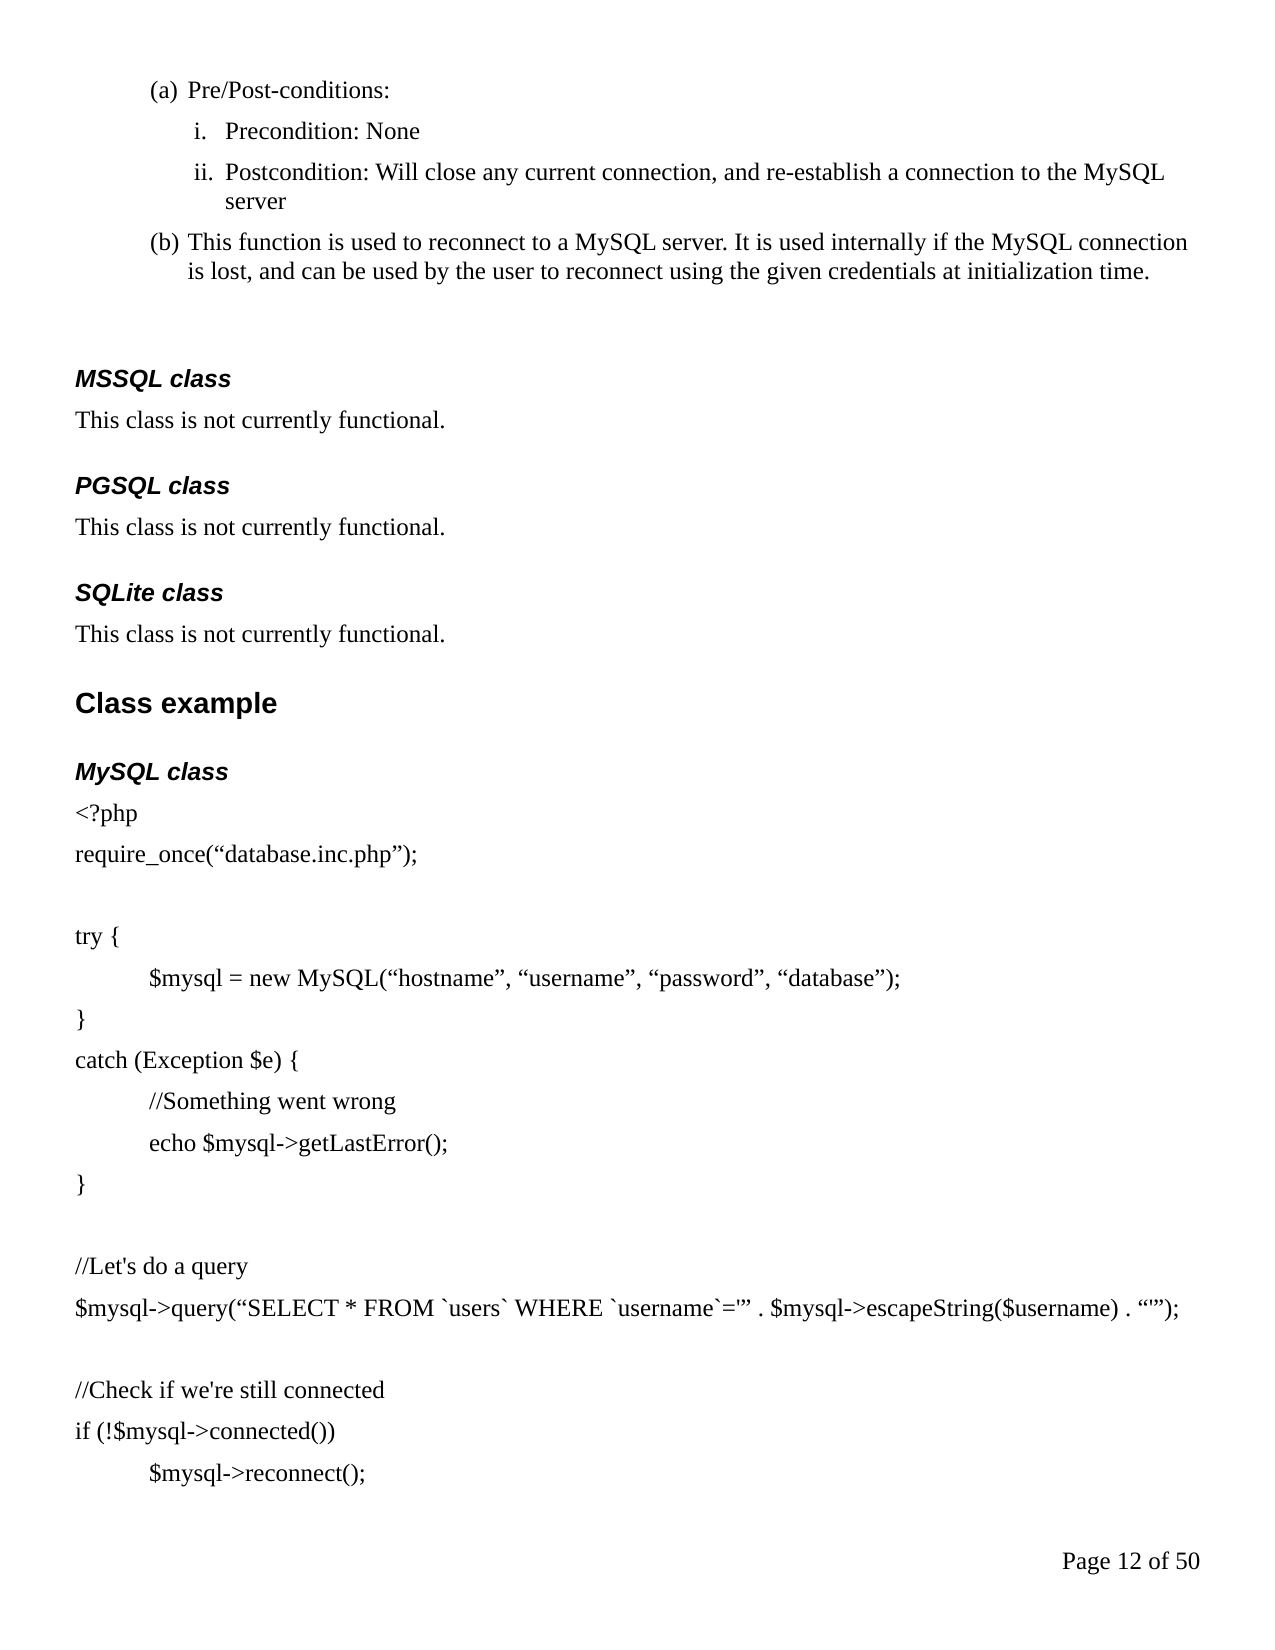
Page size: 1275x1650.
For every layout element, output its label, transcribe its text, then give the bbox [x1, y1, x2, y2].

text <?php [75, 798, 1200, 826]
subtitle Class example [75, 686, 1200, 719]
text if (!$mysql->connected()) [75, 1416, 1200, 1445]
text } [75, 1004, 1200, 1033]
text $mysql->reconnect(); [75, 1458, 1200, 1486]
list Pre/Post-conditions: [150, 75, 1200, 104]
text //Let's do a query [75, 1251, 1200, 1280]
subtitle SQLite class [75, 578, 1200, 607]
list Postcondition: Will close any current connection, and re-establish a connection to the MySQL server [187, 157, 1200, 215]
text $mysql->query(“SELECT * FROM `users` WHERE `username`='” . $mysql->escapeString($username) . “'”); [75, 1293, 1200, 1321]
subtitle PGSQL class [75, 471, 1200, 499]
subtitle MySQL class [75, 757, 1200, 785]
text require_once(“database.inc.php”); [75, 839, 1200, 868]
text } [75, 1169, 1200, 1198]
text $mysql = new MySQL(“hostname”, “username”, “password”, “database”); [75, 963, 1200, 991]
text This class is not currently functional. [75, 512, 1200, 541]
text //Check if we're still connected [75, 1375, 1200, 1404]
text try { [75, 921, 1200, 950]
text catch (Exception $e) { [75, 1045, 1200, 1074]
text //Something went wrong [75, 1086, 1200, 1115]
text This class is not currently functional. [75, 405, 1200, 433]
subtitle MSSQL class [75, 364, 1200, 392]
list This function is used to reconnect to a MySQL server. It is used internally if the MySQL connection is lost, and can be used by the user to reconnect using the given credentials at initialization time. [150, 227, 1200, 285]
list Precondition: None [187, 116, 1200, 145]
text echo $mysql->getLastError(); [75, 1128, 1200, 1156]
text This class is not currently functional. [75, 619, 1200, 648]
